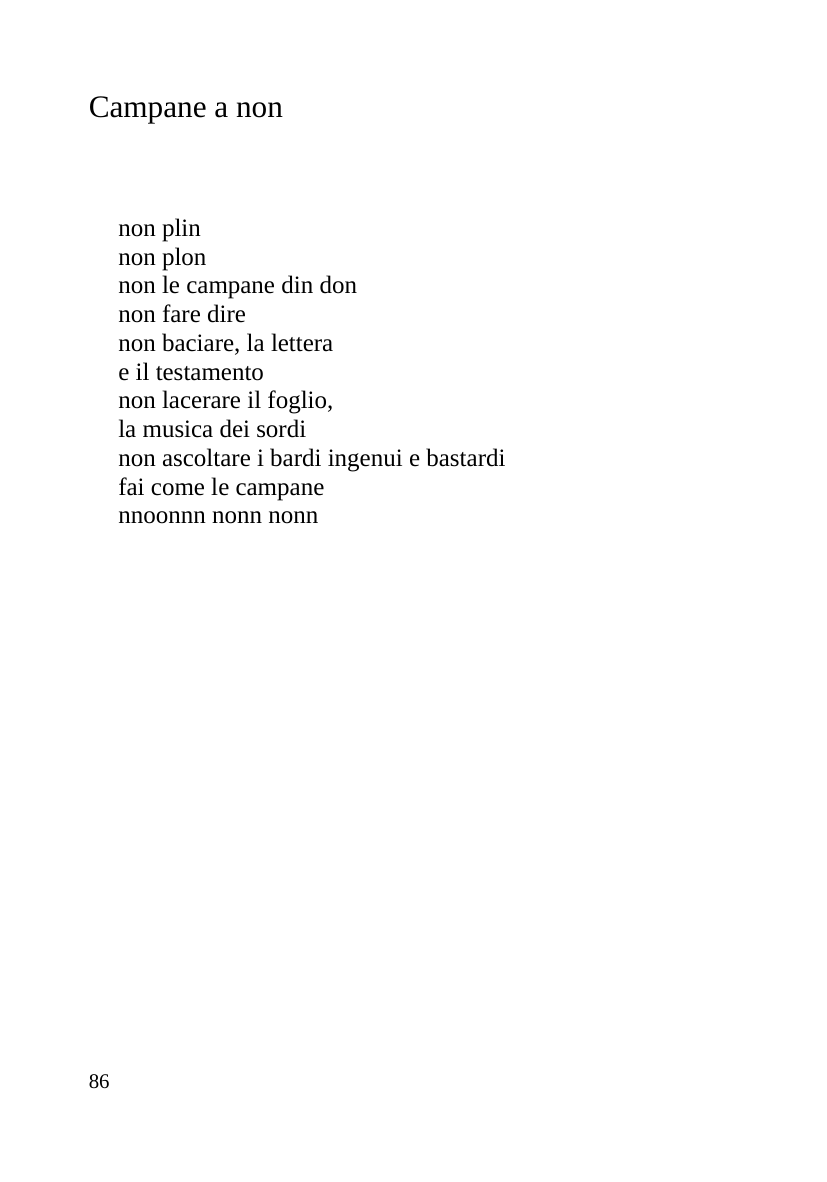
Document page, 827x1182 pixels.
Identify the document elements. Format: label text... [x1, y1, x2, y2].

text non lacerare il foglio, [88, 386, 738, 414]
text non ascoltare i bardi ingenui e bastardi [88, 443, 738, 472]
text nnoonnn nonn nonn [88, 501, 738, 529]
text non le campane din don [88, 271, 738, 299]
text e il testamento [88, 357, 738, 386]
text non baciare, la lettera [88, 328, 738, 357]
text fai come le campane [88, 472, 738, 501]
subtitle Campane a non [88, 88, 738, 124]
text non plin [88, 213, 738, 242]
text la musica dei sordi [88, 414, 738, 443]
text non plon [88, 242, 738, 271]
text non fare dire [88, 299, 738, 328]
